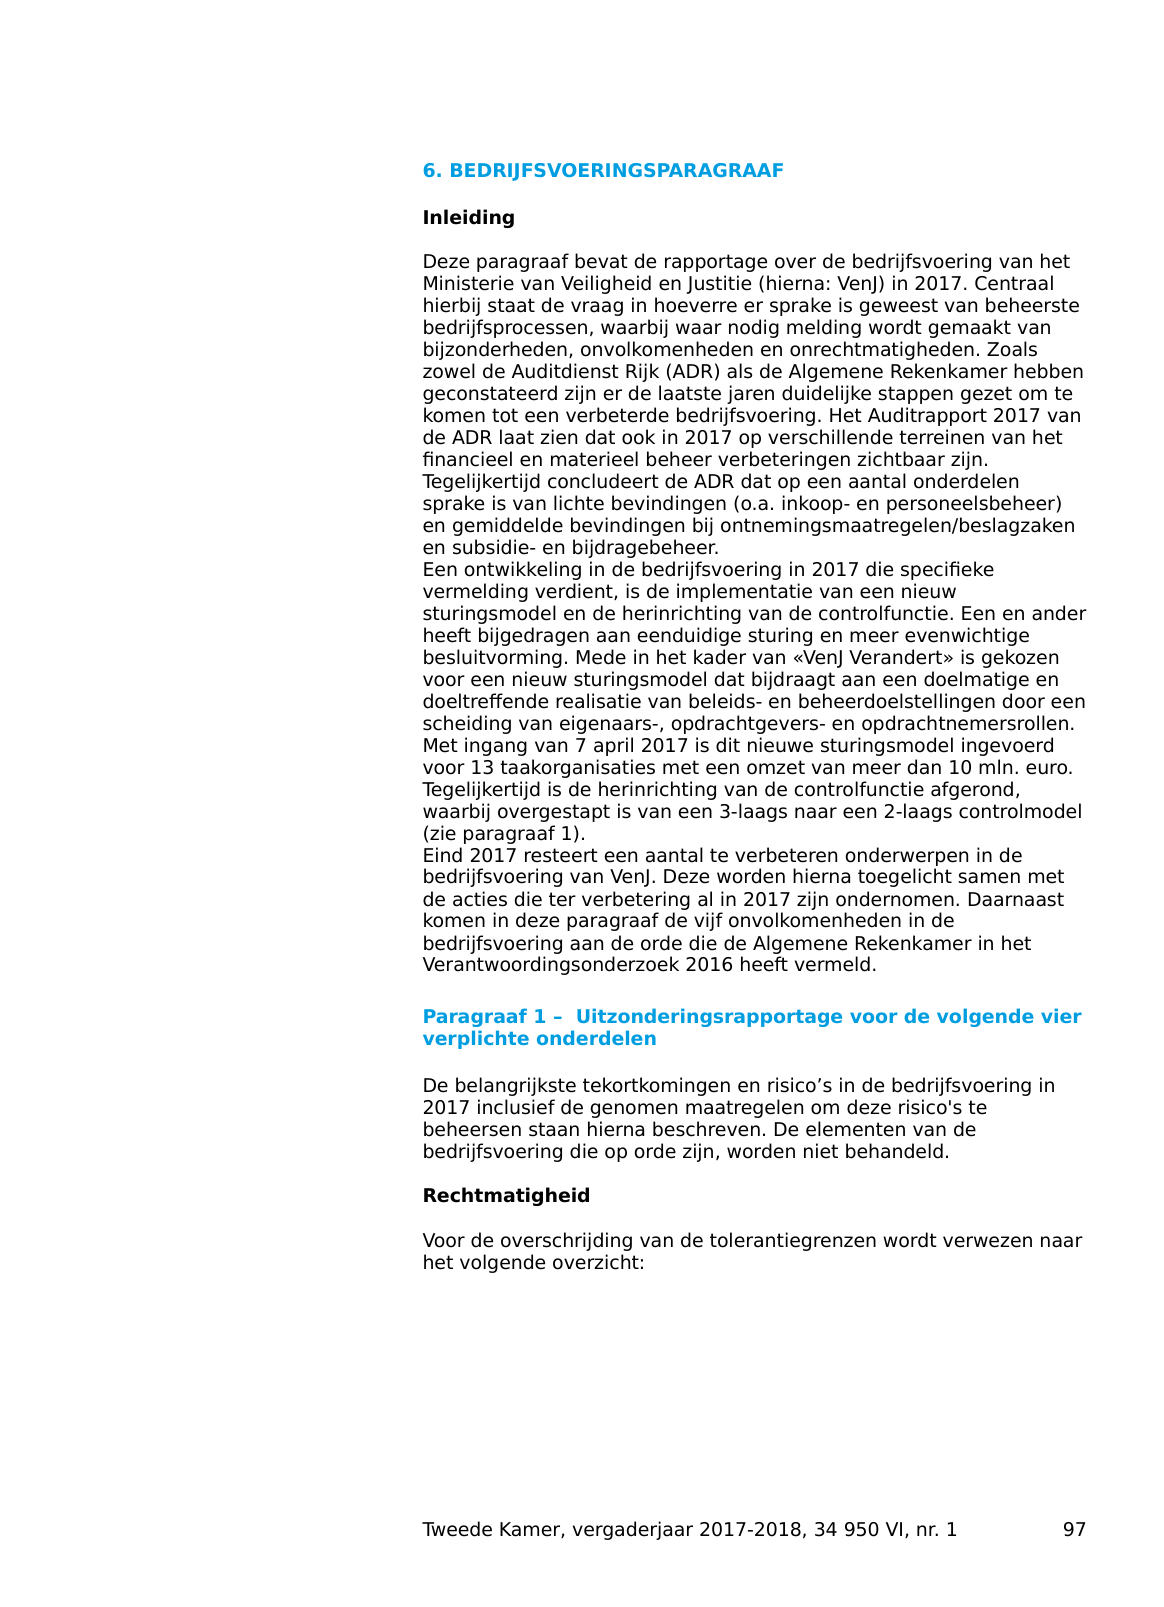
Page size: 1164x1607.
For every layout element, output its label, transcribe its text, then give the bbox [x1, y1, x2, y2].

subtitle Rechtmatigheid [422, 1185, 1087, 1207]
text Eind 2017 resteert een aantal te verbeteren onderwerpen in de bedrijfsvoering van VenJ. Deze worden hierna toegelicht samen met de acties die ter verbetering al in 2017 zijn ondernomen. Daarnaast komen in deze paragraaf de vijf onvolkomenheden in de bedrijfsvoering aan de orde die de Algemene Rekenkamer in het Verantwoordingsonderzoek 2016 heeft vermeld. [422, 844, 1087, 976]
subtitle Paragraaf 1 – Uitzonderingsrapportage voor de volgende vier verplichte onderdelen [422, 1006, 1087, 1050]
text De belangrijkste tekortkomingen en risico’s in de bedrijfsvoering in 2017 inclusief de genomen maatregelen om deze risico's te beheersen staan hierna beschreven. De elementen van de bedrijfsvoering die op orde zijn, worden niet behandeld. [422, 1075, 1087, 1163]
subtitle 6. BEDRIJFSVOERINGSPARAGRAAF [422, 160, 1087, 182]
text Deze paragraaf bevat de rapportage over de bedrijfsvoering van het Ministerie van Veiligheid en Justitie (hierna: VenJ) in 2017. Centraal hierbij staat de vraag in hoeverre er sprake is geweest van beheerste bedrijfsprocessen, waarbij waar nodig melding wordt gemaakt van bijzonderheden, onvolkomenheden en onrechtmatigheden. Zoals zowel de Auditdienst Rijk (ADR) als de Algemene Rekenkamer hebben geconstateerd zijn er de laatste jaren duidelijke stappen gezet om te komen tot een verbeterde bedrijfsvoering. Het Auditrapport 2017 van de ADR laat zien dat ook in 2017 op verschillende terreinen van het financieel en materieel beheer verbeteringen zichtbaar zijn. Tegelijkertijd concludeert de ADR dat op een aantal onderdelen sprake is van lichte bevindingen (o.a. inkoop- en personeelsbeheer) en gemiddelde bevindingen bij ontnemingsmaatregelen/beslagzaken en subsidie- en bijdragebeheer. [422, 251, 1087, 559]
subtitle Inleiding [422, 207, 1087, 229]
text Een ontwikkeling in de bedrijfsvoering in 2017 die specifieke vermelding verdient, is de implementatie van een nieuw sturingsmodel en de herinrichting van de controlfunctie. Een en ander heeft bijgedragen aan eenduidige sturing en meer evenwichtige besluitvorming. Mede in het kader van «VenJ Verandert» is gekozen voor een nieuw sturingsmodel dat bijdraagt aan een doelmatige en doeltreffende realisatie van beleids- en beheerdoelstellingen door een scheiding van eigenaars-, opdrachtgevers- en opdrachtnemersrollen. Met ingang van 7 april 2017 is dit nieuwe sturingsmodel ingevoerd voor 13 taakorganisaties met een omzet van meer dan 10 mln. euro. Tegelijkertijd is de herinrichting van de controlfunctie afgerond, waarbij overgestapt is van een 3-laags naar een 2-laags controlmodel (zie paragraaf 1). [422, 559, 1087, 844]
text Voor de overschrijding van de tolerantiegrenzen wordt verwezen naar het volgende overzicht: [422, 1229, 1087, 1273]
